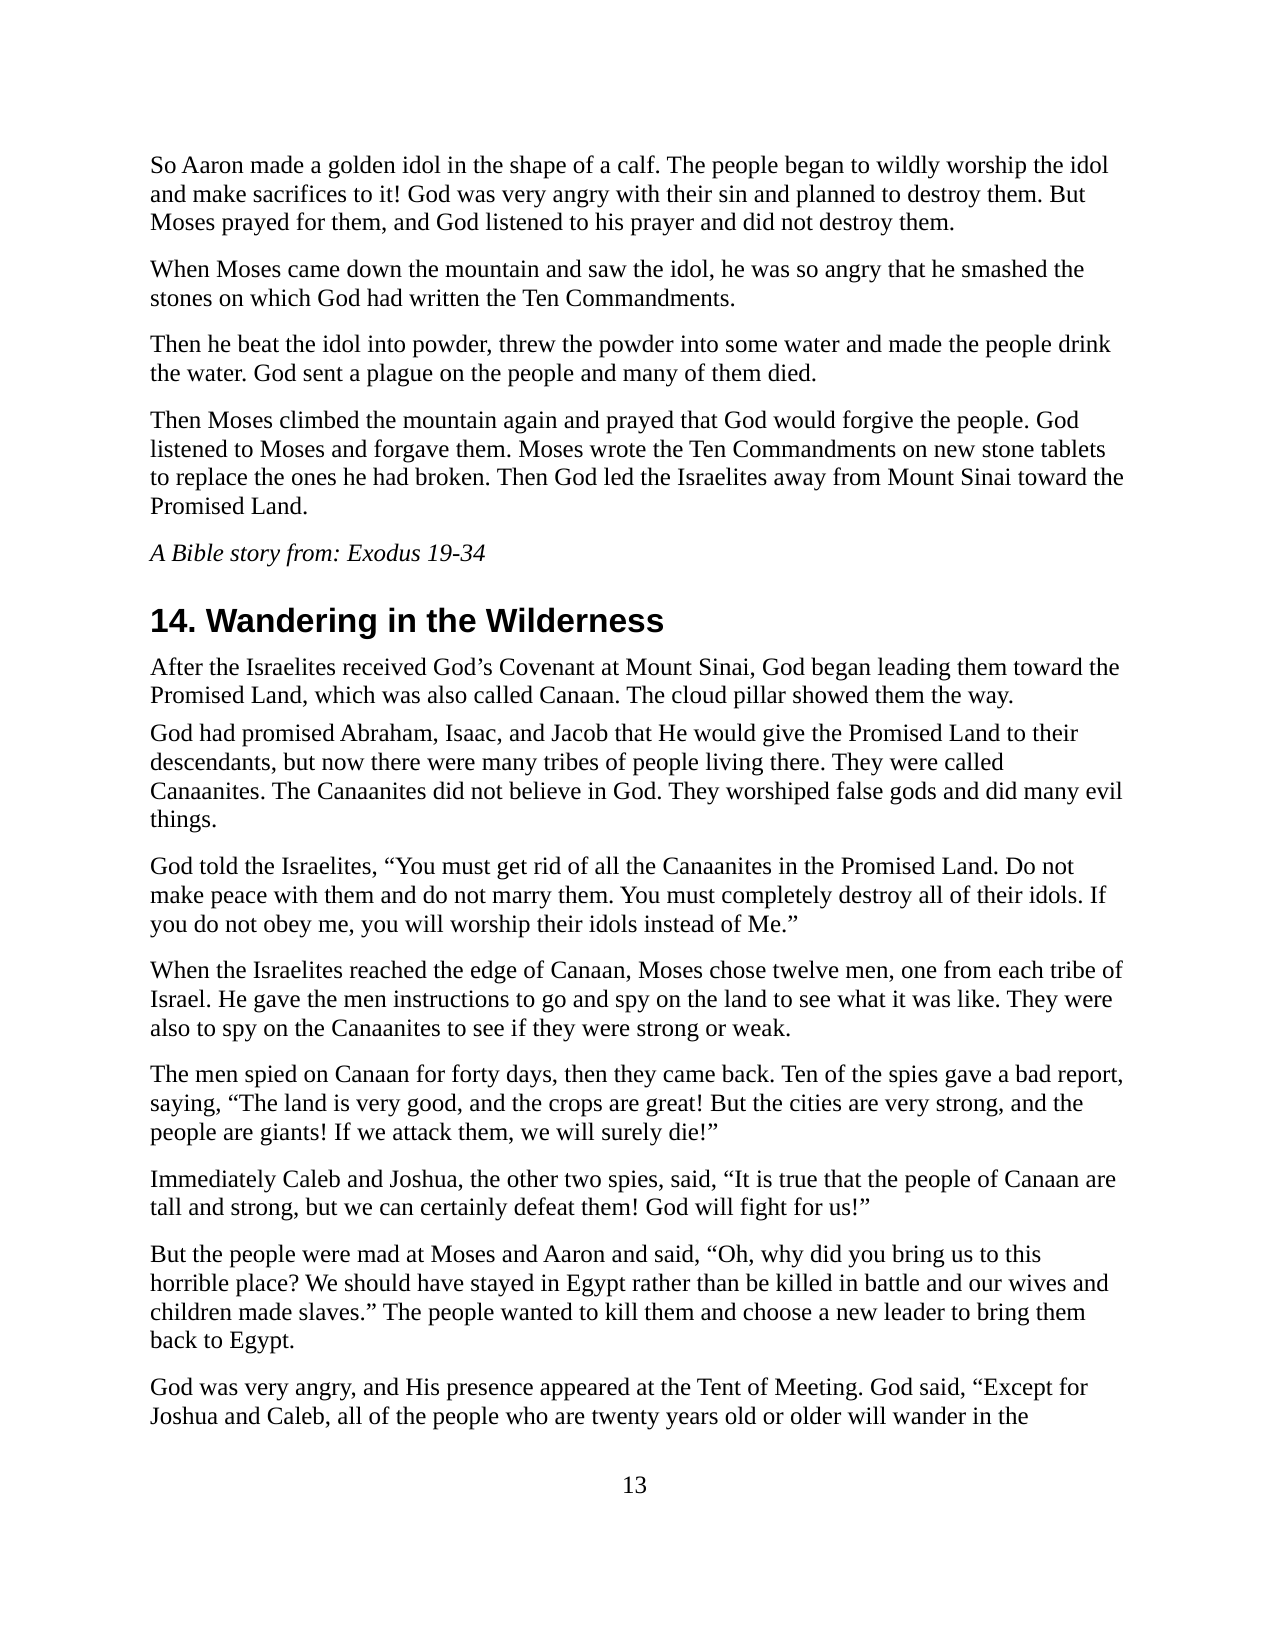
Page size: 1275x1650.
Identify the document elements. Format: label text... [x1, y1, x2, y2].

text After the Israelites received God’s Covenant at Mount Sinai, God began leading them toward the Promised Land, which was also called Canaan. The cloud pillar showed them the way. [150, 652, 1125, 709]
text A Bible story from: Exodus 19-34 [150, 538, 1125, 567]
text So Aaron made a golden idol in the shape of a calf. The people began to wildly worship the idol and make sacrifices to it! God was very angry with their sin and planned to destroy them. But Moses prayed for them, and God listened to his prayer and did not destroy them. [150, 150, 1125, 236]
text But the people were mad at Moses and Aaron and said, “Oh, why did you bring us to this horrible place? We should have stayed in Egypt rather than be killed in battle and our wives and children made slaves.” The people wanted to kill them and choose a new leader to bring them back to Egypt. [150, 1239, 1125, 1354]
text Then Moses climbed the mountain again and prayed that God would forgive the people. God listened to Moses and forgave them. Moses wrote the Ten Commandments on new stone tablets to replace the ones he had broken. Then God led the Israelites away from Mount Sinai toward the Promised Land. [150, 405, 1125, 520]
text The men spied on Canaan for forty days, then they came back. Ten of the spies gave a bad report, saying, “The land is very good, and the crops are great! But the cities are very strong, and the people are giants! If we attack them, we will surely die!” [150, 1059, 1125, 1146]
text God told the Israelites, “You must get rid of all the Canaanites in the Promised Land. Do not make peace with them and do not marry them. You must completely destroy all of their idols. If you do not obey me, you will worship their idols instead of Me.” [150, 851, 1125, 937]
subtitle 14. Wandering in the Wilderness [150, 601, 1125, 639]
text God was very angry, and His presence appeared at the Tent of Meeting. God said, “Except for Joshua and Caleb, all of the people who are twenty years old or older will wander in the [150, 1372, 1125, 1429]
text Immediately Caleb and Joshua, the other two spies, said, “It is true that the people of Canaan are tall and strong, but we can certainly defeat them! God will fight for us!” [150, 1164, 1125, 1221]
text When Moses came down the mountain and saw the idol, he was so angry that he smashed the stones on which God had written the Ten Commandments. [150, 254, 1125, 312]
text When the Israelites reached the edge of Canaan, Moses chose twelve men, one from each tribe of Israel. He gave the men instructions to go and spy on the land to see what it was like. They were also to spy on the Canaanites to see if they were strong or weak. [150, 955, 1125, 1042]
text Then he beat the idol into powder, threw the powder into some water and made the people drink the water. God sent a plague on the people and many of them died. [150, 329, 1125, 387]
text God had promised Abraham, Isaac, and Jacob that He would give the Promised Land to their descendants, but now there were many tribes of people living there. They were called Canaanites. The Canaanites did not believe in God. They worshiped false gods and did many evil things. [150, 718, 1125, 833]
